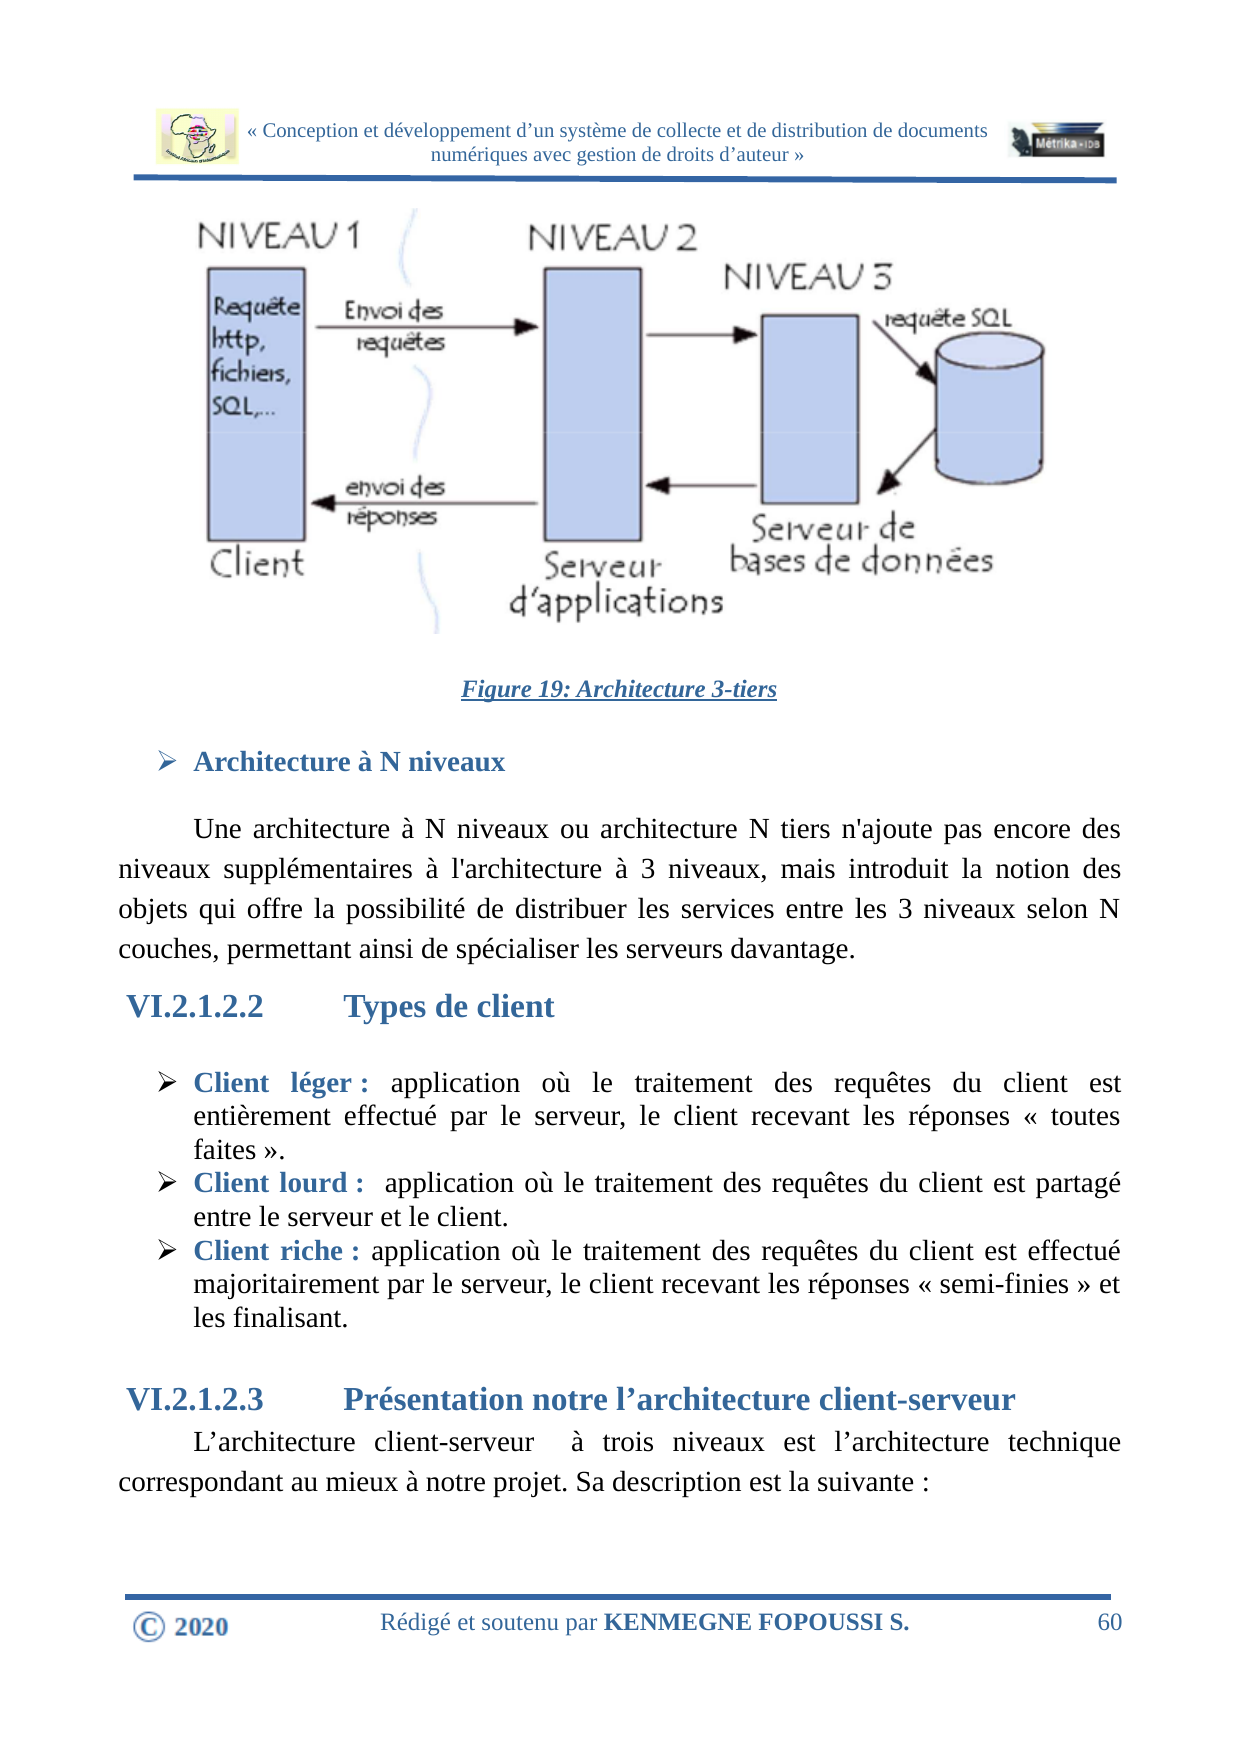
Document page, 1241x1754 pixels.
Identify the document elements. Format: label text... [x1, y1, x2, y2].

list Client lourd : application où le traitement des requêtes du client est partagé entre le serveur et le client. [156, 1165, 1122, 1233]
text L’architecture client-serveur à trois niveaux est l’architecture technique correspondant au mieux à notre projet. Sa description est la suivante : [118, 1424, 1122, 1498]
list Client léger : application où le traitement des requêtes du client est entièrement effectué par le serveur, le client recevant les réponses « toutes faites ». [156, 1065, 1122, 1165]
picture [154, 107, 241, 166]
text Figure 19: Architecture 3-tiers [180, 674, 1060, 703]
subtitle Types de client [118, 986, 1122, 1025]
subtitle Présentation notre l’architecture client-serveur [118, 1379, 1122, 1418]
list Architecture à N niveaux [156, 744, 1122, 777]
picture [126, 1604, 231, 1647]
text Une architecture à N niveaux ou architecture N tiers n'ajoute pas encore des niveaux supplémentaires à l'architecture à 3 niveaux, mais introduit la notion des objets qui offre la possibilité de distribuer les services entre les 3 niveaux selon N couches, permettant ainsi de spécialiser les serveurs davantage. [118, 811, 1122, 965]
picture [1003, 116, 1109, 160]
picture [180, 208, 1060, 634]
list Client riche : application où le traitement des requêtes du client est effectué majoritairement par le serveur, le client recevant les réponses « semi-finies » et les finalisant. [156, 1233, 1122, 1333]
